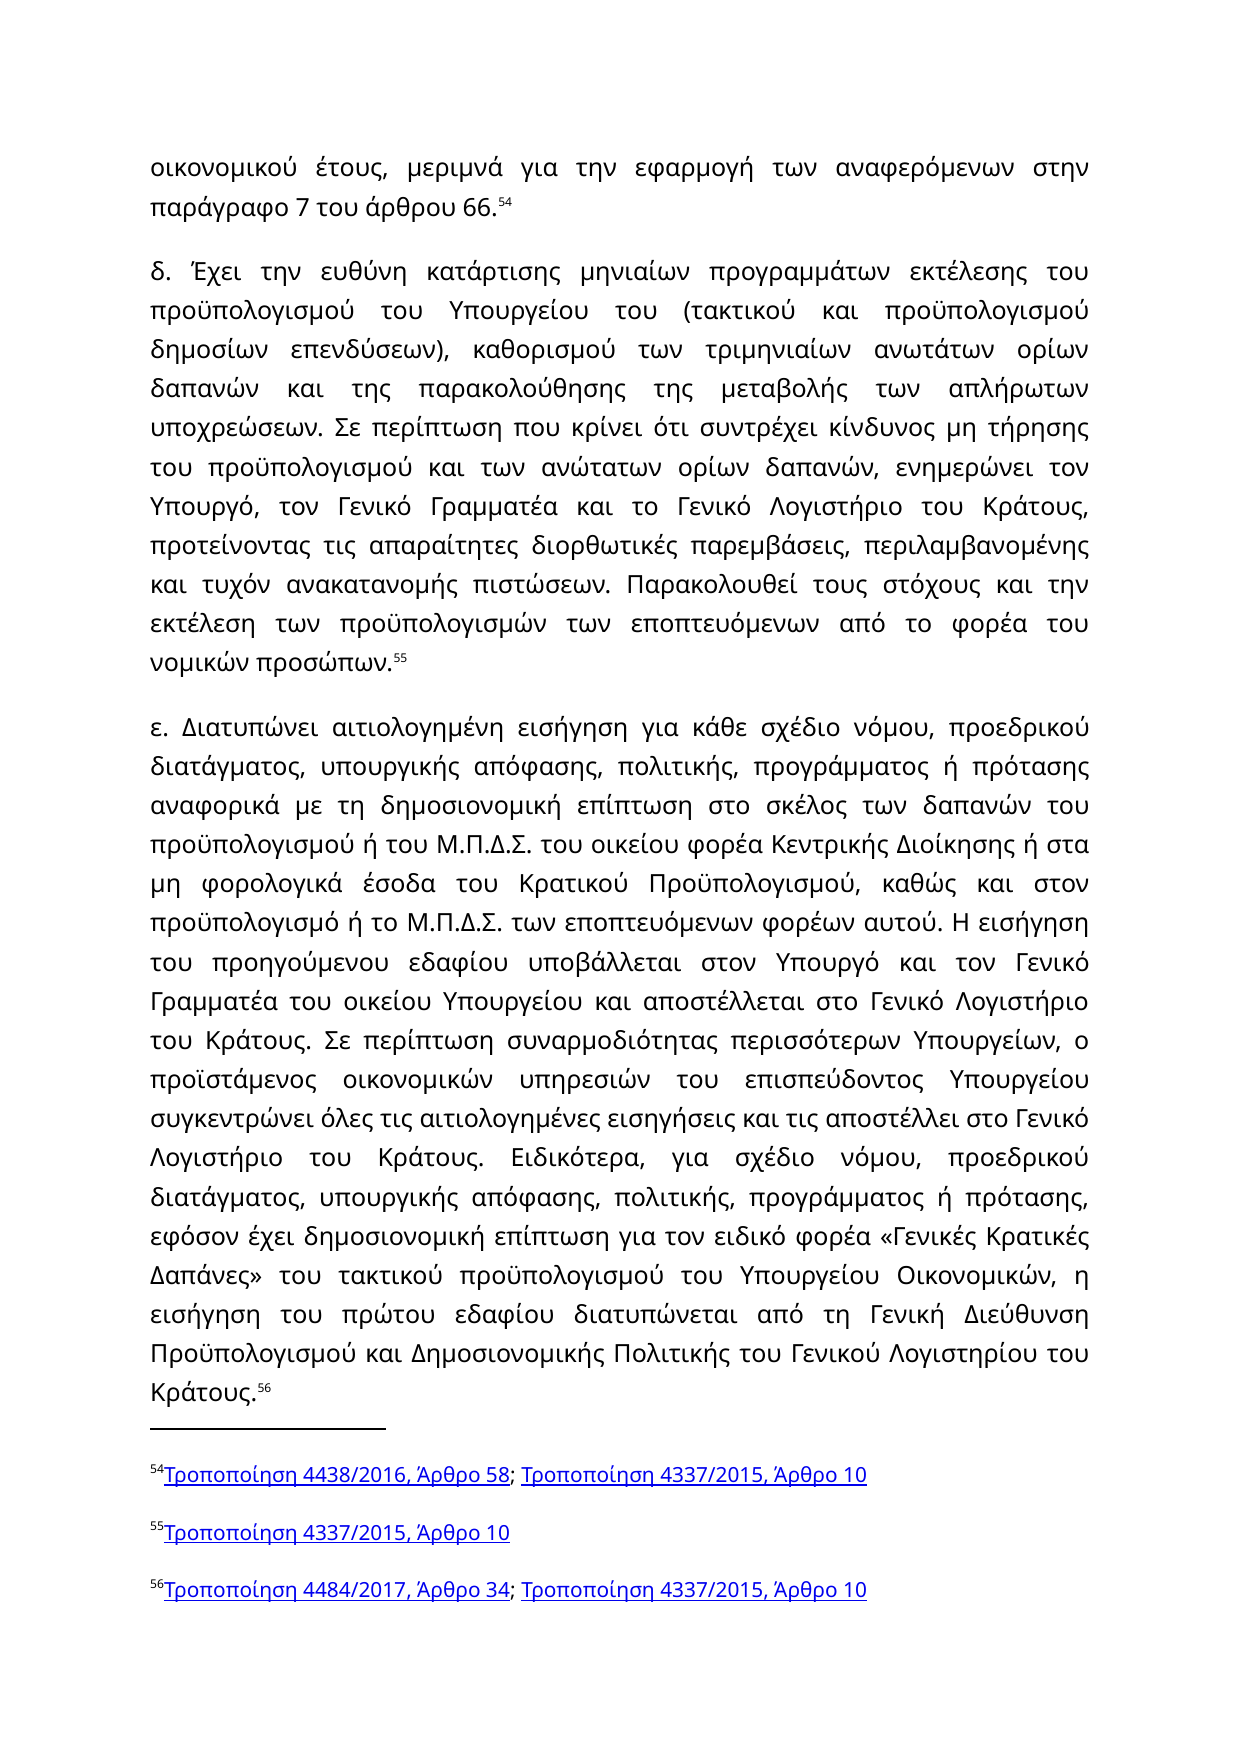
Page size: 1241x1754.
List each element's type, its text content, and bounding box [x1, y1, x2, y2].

text δ. Έχει την ευθύνη κατάρτισης μηνιαίων προγραμμάτων εκτέλεσης του προϋπολογισμού του Υπουργείου του (τακτικού και προϋπολογισμού δημοσίων επενδύσεων), καθορισμού των τριμηνιαίων ανωτάτων ορίων δαπανών και της παρακολούθησης της μεταβολής των απλήρωτων υποχρεώσεων. Σε περίπτωση που κρίνει ότι συντρέχει κίνδυνος μη τήρησης του προϋπολογισμού και των ανώτατων ορίων δαπανών, ενημερώνει τον Υπουργό, τον Γενικό Γραμματέα και το Γενικό Λογιστήριο του Κράτους, προτείνοντας τις απαραίτητες διορθωτικές παρεμβάσεις, περιλαμβανομένης και τυχόν ανακατανομής πιστώσεων. Παρακολουθεί τους στόχους και την εκτέλεση των προϋπολογισμών των εποπτευόμενων από το φορέα του νομικών προσώπων. [150, 253, 1090, 679]
text Τροποποίηση 4438/2016, Άρθρο 58; Τροποποίηση 4337/2015, Άρθρο 10 [150, 1460, 1090, 1489]
text οικονομικού έτους, μεριμνά για την εφαρμογή των αναφερόμενων στην παράγραφο 7 του άρθρου 66. [150, 150, 1090, 223]
text ε. Διατυπώνει αιτιολογηµένη εισήγηση για κάθε σχέδιο νόµου, προεδρικού διατάγµατος, υπουργικής απόφασης, πολιτικής, προγράµµατος ή πρότασης αναφορικά µε τη δηµοσιονοµική επίπτωση στο σκέλος των δαπανών του προϋπολογισµού ή του Μ.Π.Δ.Σ. του οικείου φορέα Κεντρικής Διοίκησης ή στα µη φορολογικά έσοδα του Κρατικού Προϋπολογισµού, καθώς και στον προϋπολογισµό ή το Μ.Π.Δ.Σ. των εποπτευόµενων φορέων αυτού. Η εισήγηση του προηγούµενου εδαφίου υποβάλλεται στον Υπουργό και τον Γενικό Γραµµατέα του οικείου Υπουργείου και αποστέλλεται στο Γενικό Λογιστήριο του Κράτους. Σε περίπτωση συναρµοδιότητας περισσότερων Υπουργείων, ο προϊστάµενος οικονοµικών υπηρεσιών του επισπεύδοντος Υπουργείου συγκεντρώνει όλες τις αιτιολογηµένες εισηγήσεις και τις αποστέλλει στο Γενικό Λογιστήριο του Κράτους. Ειδικότερα, για σχέδιο νόµου, προεδρικού διατάγµατος, υπουργικής απόφασης, πολιτικής, προγράµµατος ή πρότασης, εφόσον έχει δηµοσιονοµική επίπτωση για τον ειδικό φορέα «Γενικές Κρατικές Δαπάνες» του τακτικού προϋπολογισµού του Υπουργείου Οικονοµικών, η εισήγηση του πρώτου εδαφίου διατυπώνεται από τη Γενική Διεύθυνση Προϋπολογισµού και Δηµοσιονοµικής Πολιτικής του Γενικού Λογιστηρίου του Κράτους. [150, 709, 1090, 1409]
text Τροποποίηση 4484/2017, Άρθρο 34; Τροποποίηση 4337/2015, Άρθρο 10 [150, 1576, 1090, 1604]
text Τροποποίηση 4337/2015, Άρθρο 10 [150, 1518, 1090, 1546]
